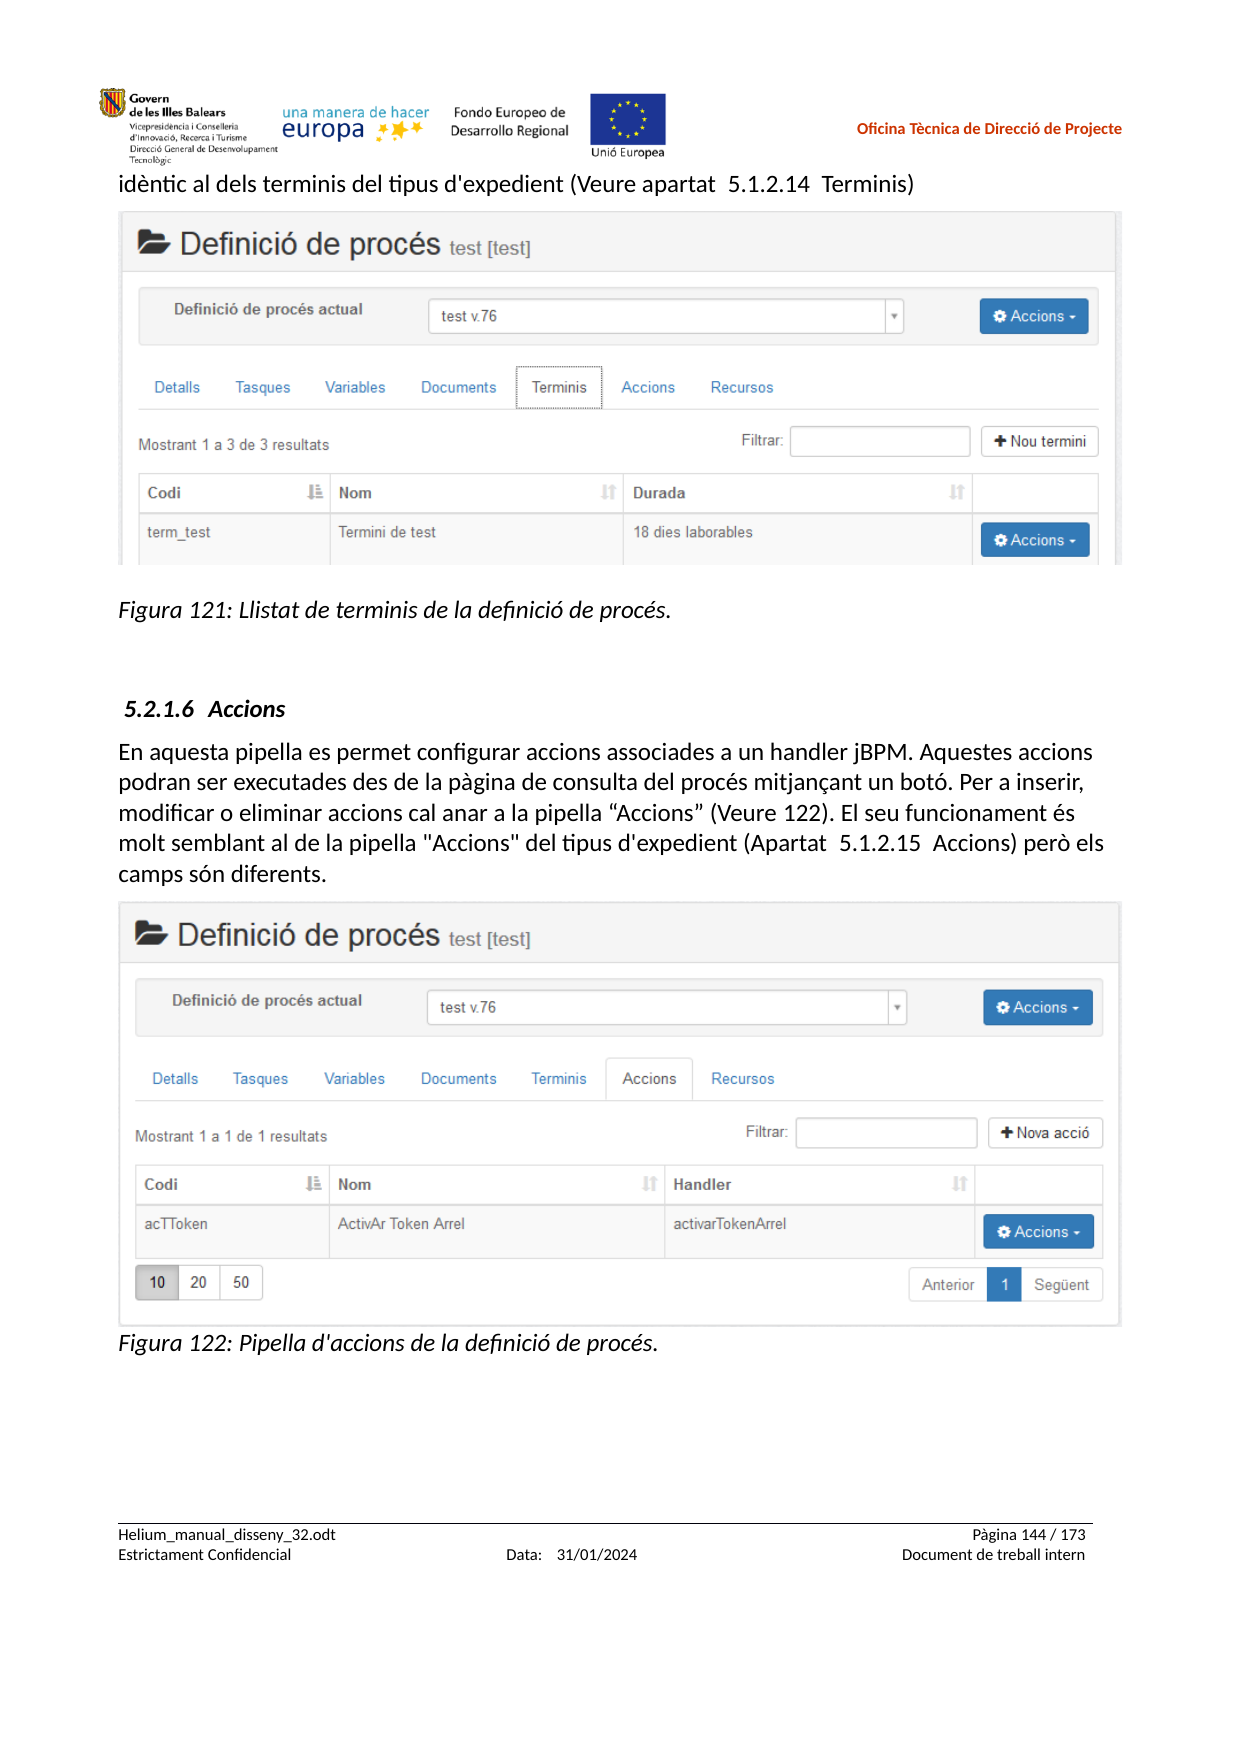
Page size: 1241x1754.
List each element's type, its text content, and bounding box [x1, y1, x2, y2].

picture [118, 211, 1123, 565]
picture [99, 87, 668, 166]
subtitle Accions [118, 693, 1122, 723]
text idèntic al dels terminis del tipus d'expedient (Veure apartat 5.1.2.14 Terminis) [118, 168, 1122, 198]
text Figura 121: Llistat de terminis de la definició de procés. [118, 565, 1122, 625]
picture [118, 901, 1123, 1327]
text En aquesta pipella es permet configurar accions associades a un handler jBPM. Aquestes accions podran ser executades des de la pàgina de consulta del procés mitjançant un botó. Per a inserir, modificar o eliminar accions cal anar a la pipella “Accions” (Veure 122). El seu funcionament és molt semblant al de la pipella "Accions" del tipus d'expedient (Apartat 5.1.2.15 Accions) però els camps són diferents. [118, 736, 1122, 889]
text Figura 122: Pipella d'accions de la definició de procés. [118, 1327, 1122, 1358]
